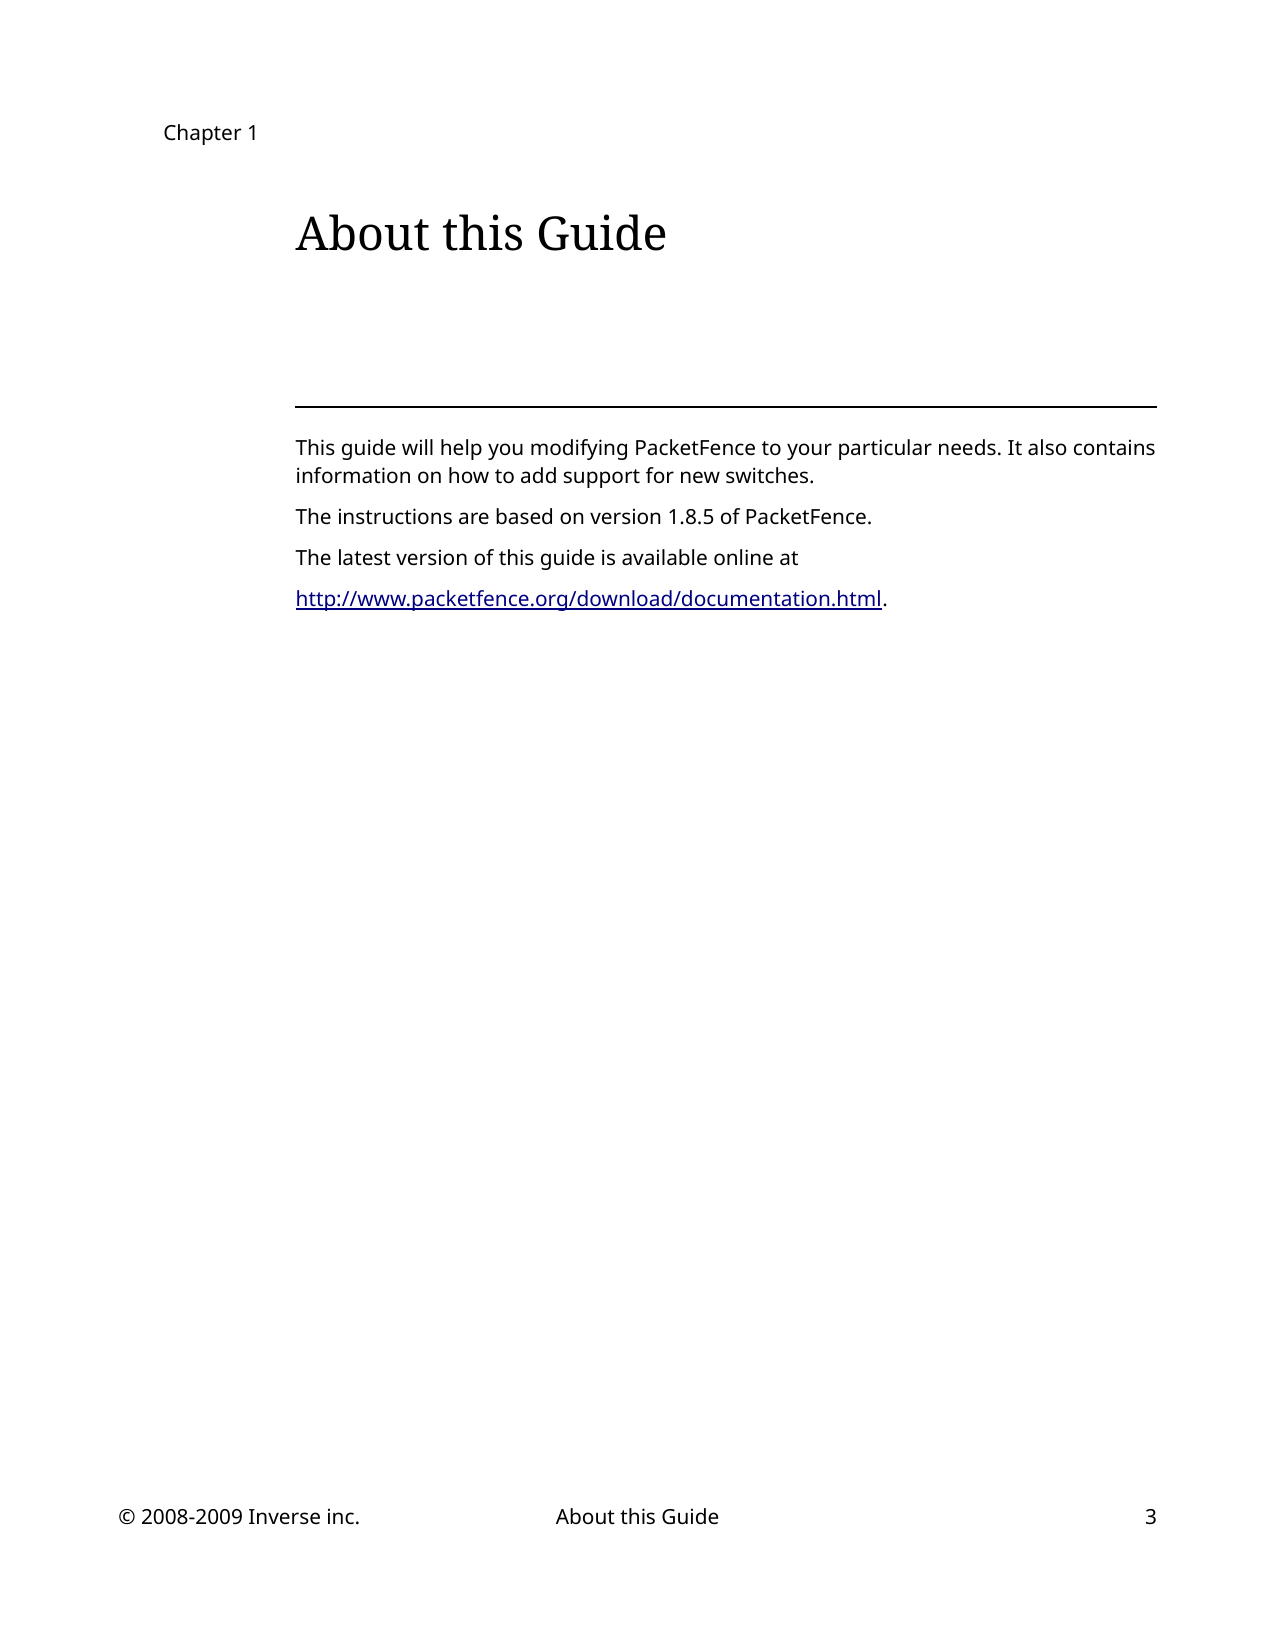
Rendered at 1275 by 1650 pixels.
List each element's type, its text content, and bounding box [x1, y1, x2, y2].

text The latest version of this guide is available online at [295, 543, 1157, 572]
subtitle About this Guide [295, 201, 1157, 406]
text This guide will help you modifying PacketFence to your particular needs. It also contains information on how to add support for new switches. [295, 433, 1157, 490]
text http://www.packetfence.org/download/documentation.html. [295, 584, 1157, 613]
text The instructions are based on version 1.8.5 of PacketFence. [295, 502, 1157, 531]
